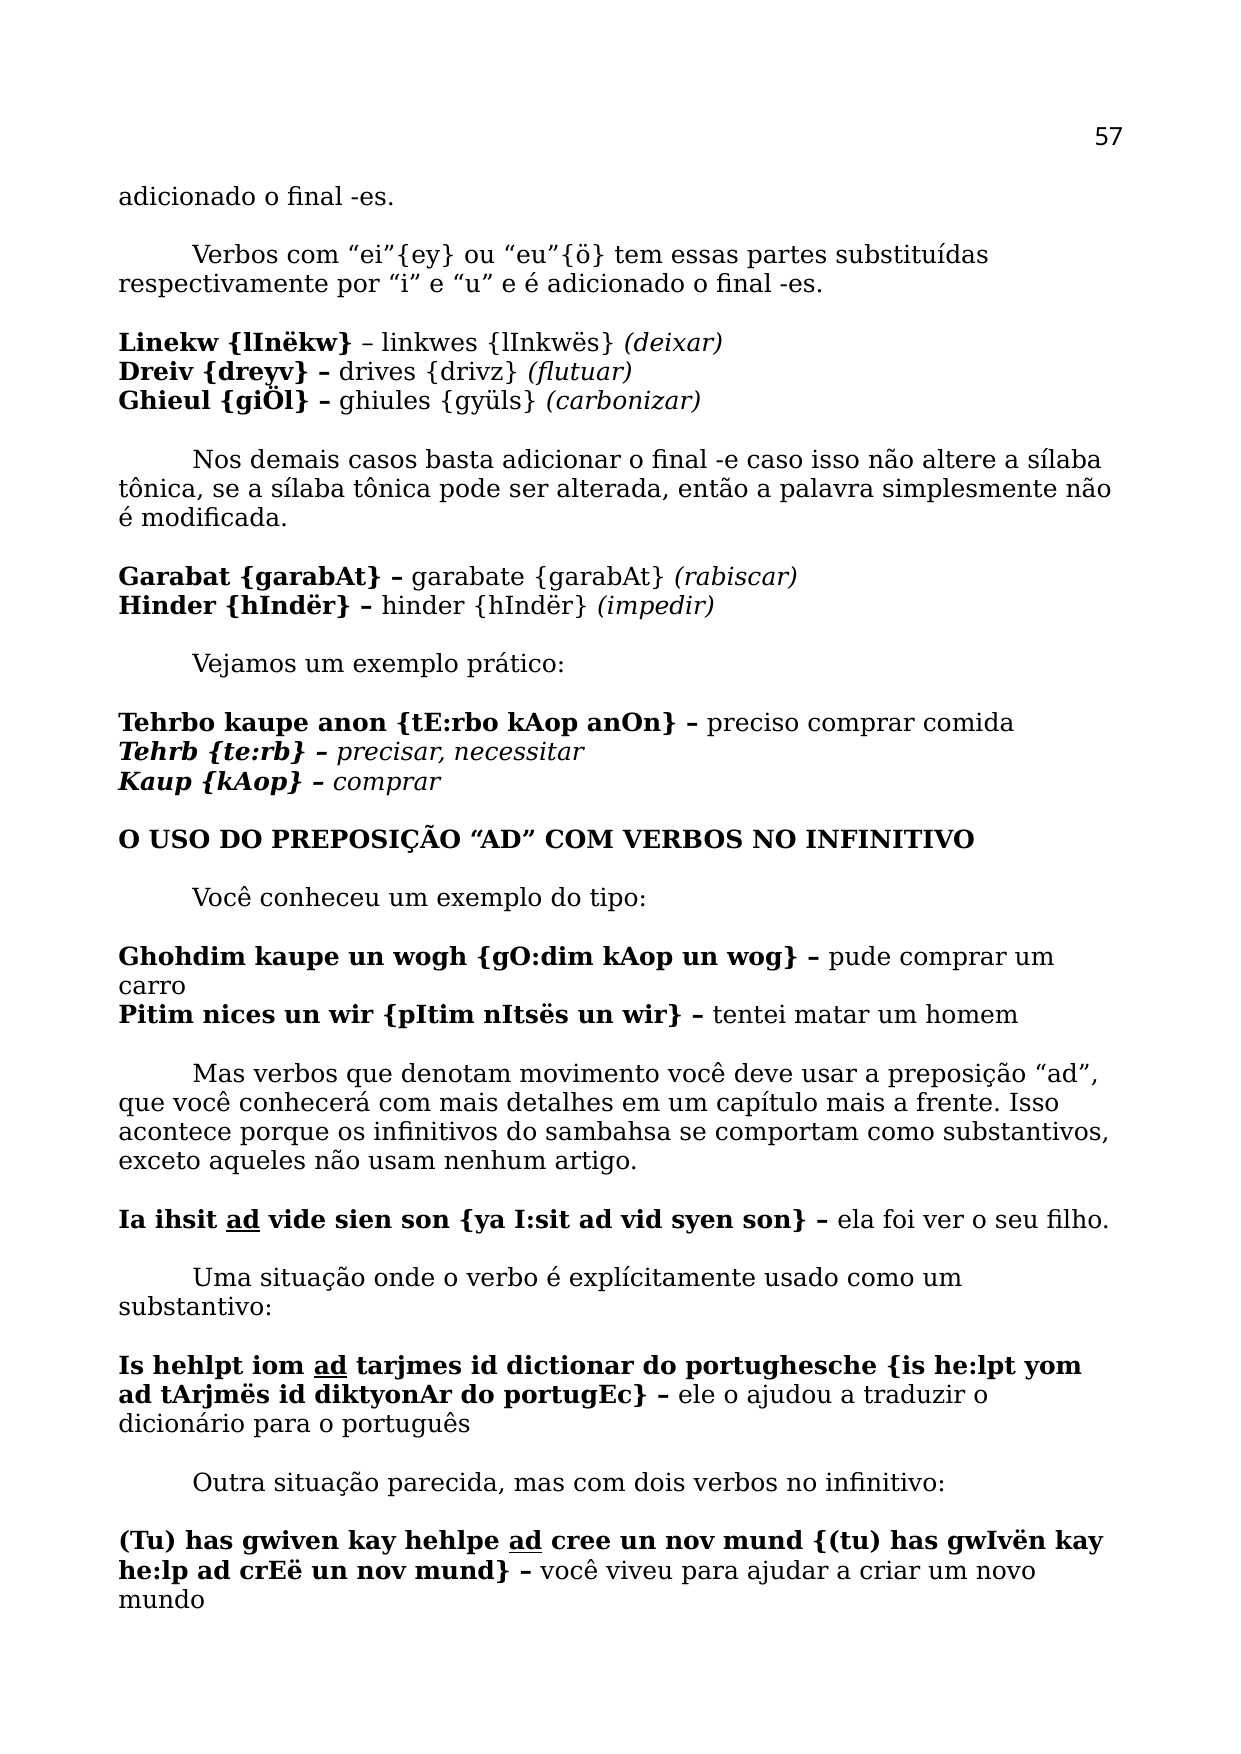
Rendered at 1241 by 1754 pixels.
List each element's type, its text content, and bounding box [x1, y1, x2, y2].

text Hinder {hIndër} – hinder {hIndër} (impedir) [118, 591, 1123, 620]
text Ghieul {giÖl} – ghiules {gyüls} (carbonizar) [118, 386, 1123, 416]
text Você conheceu um exemplo do tipo: [118, 883, 1123, 913]
text adicionado o final -es. [118, 182, 1123, 211]
text Kaup {kAop} – comprar [118, 766, 1123, 796]
text Dreiv {dreyv} – drives {drivz} (flutuar) [118, 357, 1123, 386]
text Is hehlpt iom ad tarjmes id dictionar do portughesche {is he:lpt yom ad tArjmës id diktyonAr do portugEc} – ele o ajudou a traduzir o dicionário para o português [118, 1351, 1123, 1439]
text Linekw {lInëkw} – linkwes {lInkwës} (deixar) [118, 327, 1123, 357]
text Tehrbo kaupe anon {tE:rbo kAop anOn} – preciso comprar comida [118, 708, 1123, 737]
text Uma situação onde o verbo é explícitamente usado como um substantivo: [118, 1263, 1123, 1322]
text Mas verbos que denotam movimento você deve usar a preposição “ad”, que você conhecerá com mais detalhes em um capítulo mais a frente. Isso acontece porque os infinitivos do sambahsa se comportam como substantivos, exceto aqueles não usam nenhum artigo. [118, 1059, 1123, 1176]
text (Tu) has gwiven kay hehlpe ad cree un nov mund {(tu) has gwIvën kay he:lp ad crEë un nov mund} – você viveu para ajudar a criar um novo mundo [118, 1526, 1123, 1614]
text Vejamos um exemplo prático: [118, 649, 1123, 678]
text Pitim nices un wir {pItim nItsës un wir} – tentei matar um homem [118, 1000, 1123, 1030]
text Tehrb {te:rb} – precisar, necessitar [118, 737, 1123, 766]
text Outra situação parecida, mas com dois verbos no infinitivo: [118, 1468, 1123, 1497]
text Nos demais casos basta adicionar o final -e caso isso não altere a sílaba tônica, se a sílaba tônica pode ser alterada, então a palavra simplesmente não é modificada. [118, 445, 1123, 532]
subtitle O USO DO PREPOSIÇÃO “AD” COM VERBOS NO INFINITIVO [118, 825, 1123, 854]
text Verbos com “ei”{ey} ou “eu”{ö} tem essas partes substituídas respectivamente por “i” e “u” e é adicionado o final -es. [118, 240, 1123, 298]
text Ia ihsit ad vide sien son {ya I:sit ad vid syen son} – ela foi ver o seu filho. [118, 1205, 1123, 1234]
text Garabat {garabAt} – garabate {garabAt} (rabiscar) [118, 561, 1123, 591]
text Ghohdim kaupe un wogh {gO:dim kAop un wog} – pude comprar um carro [118, 942, 1123, 1000]
